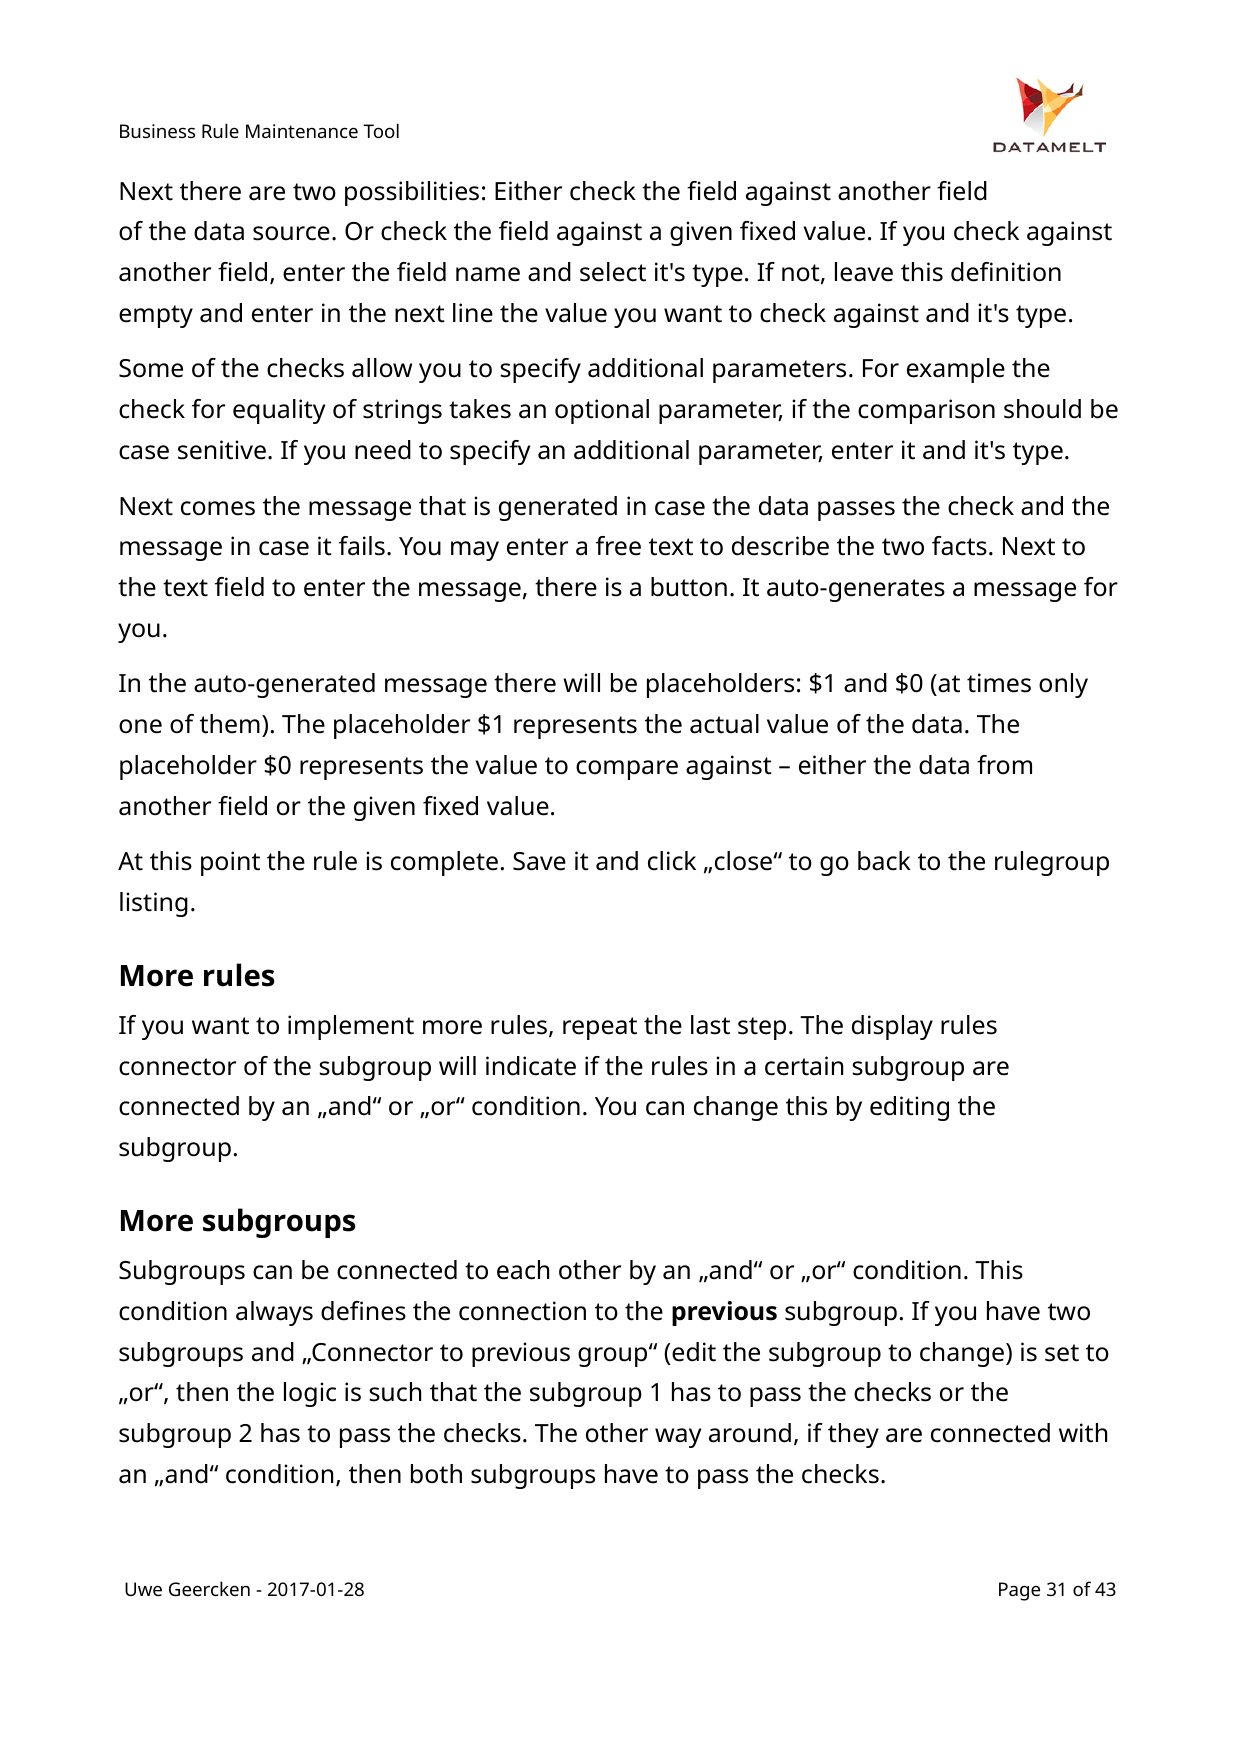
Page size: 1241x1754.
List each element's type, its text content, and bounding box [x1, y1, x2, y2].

text Next comes the message that is generated in case the data passes the check and the message in case it fails. You may enter a free text to describe the two facts. Next to the text field to enter the message, there is a button. It auto-generates a message for you. [118, 488, 1122, 645]
text Subgroups can be connected to each other by an „and“ or „or“ condition. This condition always defines the connection to the previous subgroup. If you have two subgroups and „Connector to previous group“ (edit the subgroup to change) is set to „or“, then the logic is such that the subgroup 1 has to pass the checks or the subgroup 2 has to pass the checks. The other way around, if they are connected with an „and“ condition, then both subgroups have to pass the checks. [118, 1252, 1122, 1491]
text Next there are two possibilities: Either check the field against another field of the data source. Or check the field against a given fixed value. If you check against another field, enter the field name and select it's type. If not, leave this definition empty and enter in the next line the value you want to check against and it's type. [118, 173, 1122, 330]
text Some of the checks allow you to specify additional parameters. For example the check for equality of strings takes an optional parameter, if the comparison should be case senitive. If you need to specify an additional parameter, enter it and it's type. [118, 351, 1122, 467]
text In the auto-generated message there will be placeholders: $1 and $0 (at times only one of them). The placeholder $1 represents the actual value of the data. The placeholder $0 represents the value to compare against – either the data from another field or the given fixed value. [118, 666, 1122, 823]
subtitle More rules [118, 955, 1122, 995]
subtitle More subgroups [118, 1200, 1122, 1240]
text If you want to implement more rules, repeat the last step. The display rules connector of the subgroup will indicate if the rules in a certain subgroup are connected by an „and“ or „or“ condition. You can change this by editing the subgroup. [118, 1007, 1122, 1164]
text At this point the rule is complete. Save it and click „close“ to go back to the rulegroup listing. [118, 844, 1122, 919]
picture [992, 69, 1107, 160]
